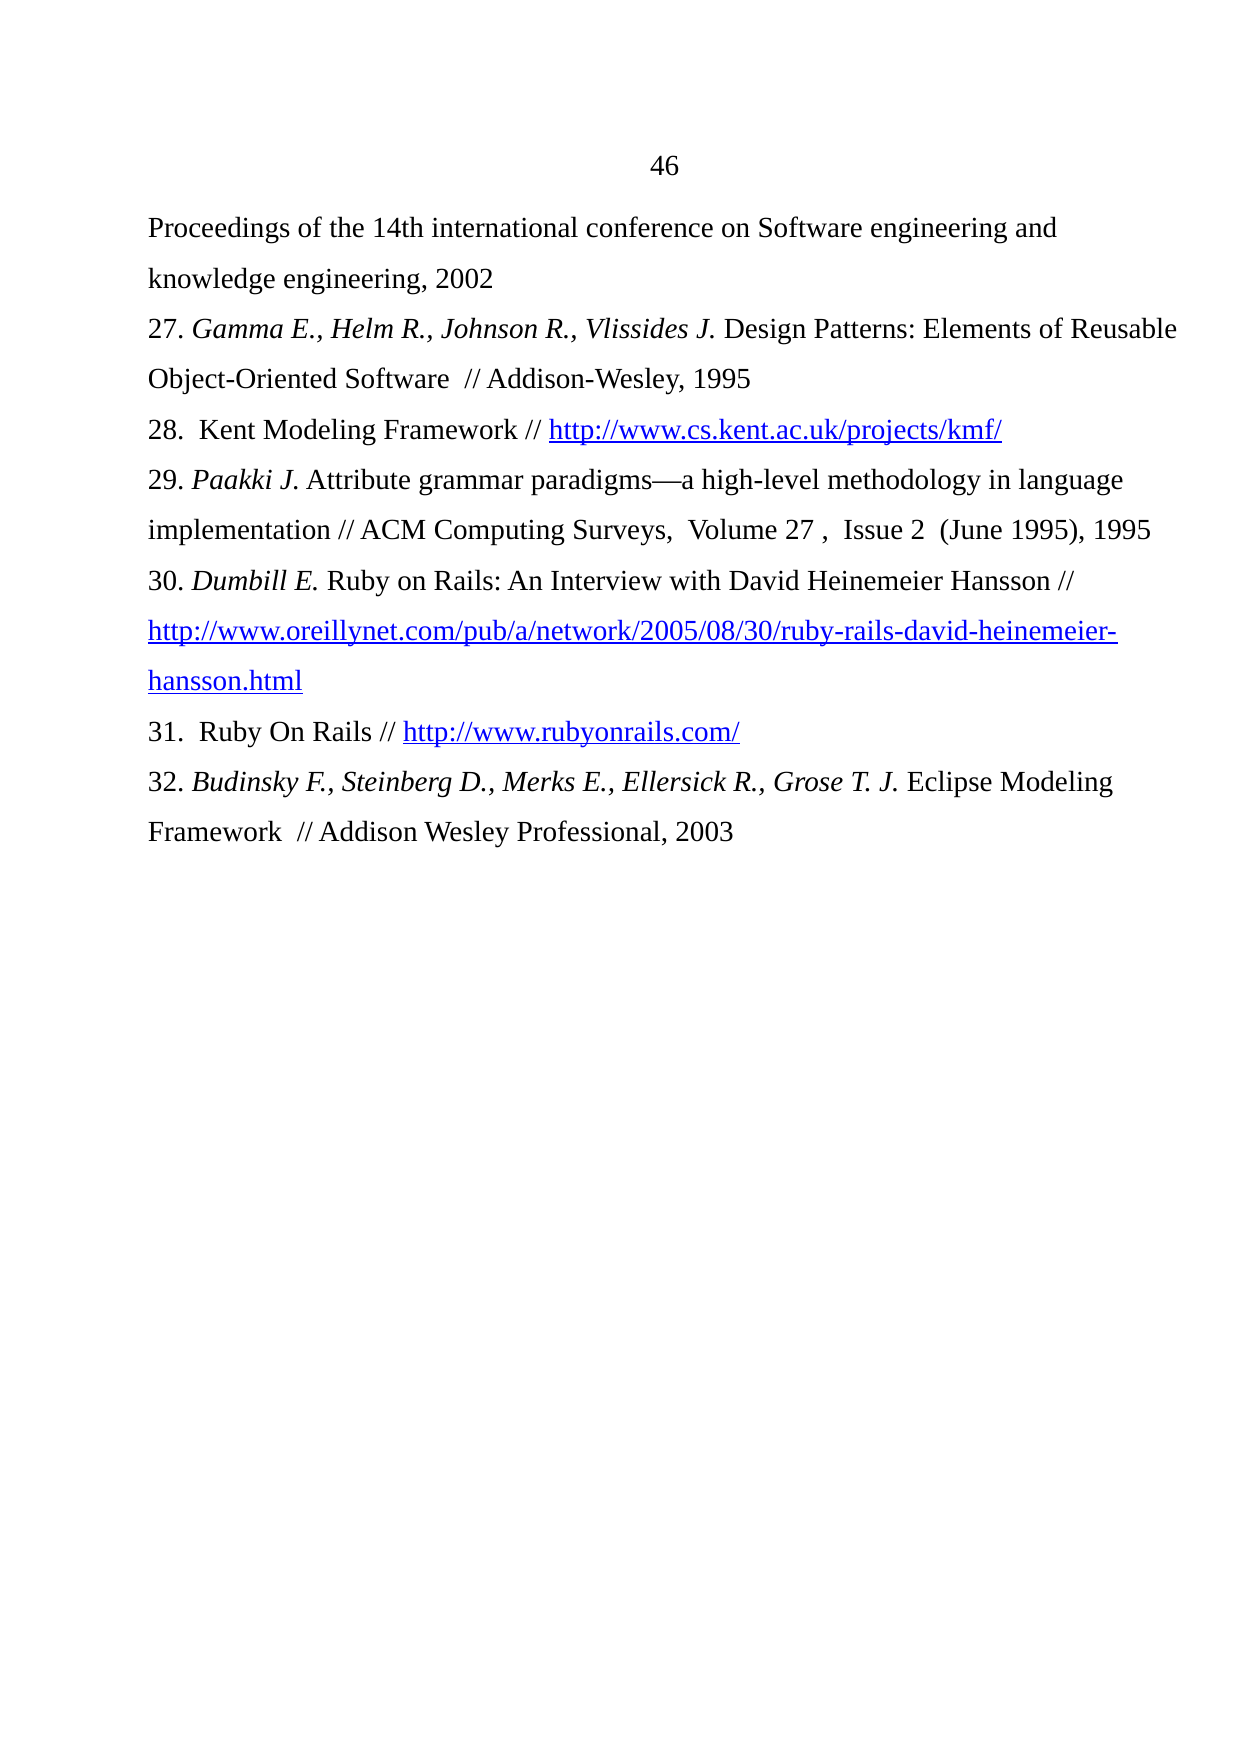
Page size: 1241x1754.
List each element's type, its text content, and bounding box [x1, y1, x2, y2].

text 27. Gamma E., Helm R., Johnson R., Vlissides J. Design Patterns: Elements of Reusable Object-Oriented Software // Addison-Wesley, 1995 [148, 311, 1181, 395]
text 32. Budinsky F., Steinberg D., Merks E., Ellersick R., Grose T. J. Eclipse Modeling Framework // Addison Wesley Professional, 2003 [148, 764, 1181, 848]
text 31. Ruby On Rails // http://www.rubyonrails.com/ [148, 714, 1181, 747]
text 28. Kent Modeling Framework // http://www.cs.kent.ac.uk/projects/kmf/ [148, 412, 1181, 445]
text 29. Paakki J. Attribute grammar paradigms—a high-level methodology in language implementation // ACM Computing Surveys, Volume 27 , Issue 2 (June 1995), 1995 [148, 462, 1181, 546]
text 30. Dumbill E. Ruby on Rails: An Interview with David Heinemeier Hansson // http://www.oreillynet.com/pub/a/network/2005/08/30/ruby-rails-david-heinemeier-hansson.html [148, 563, 1181, 697]
text Proceedings of the 14th international conference on Software engineering and knowledge engineering, 2002 [148, 211, 1181, 294]
